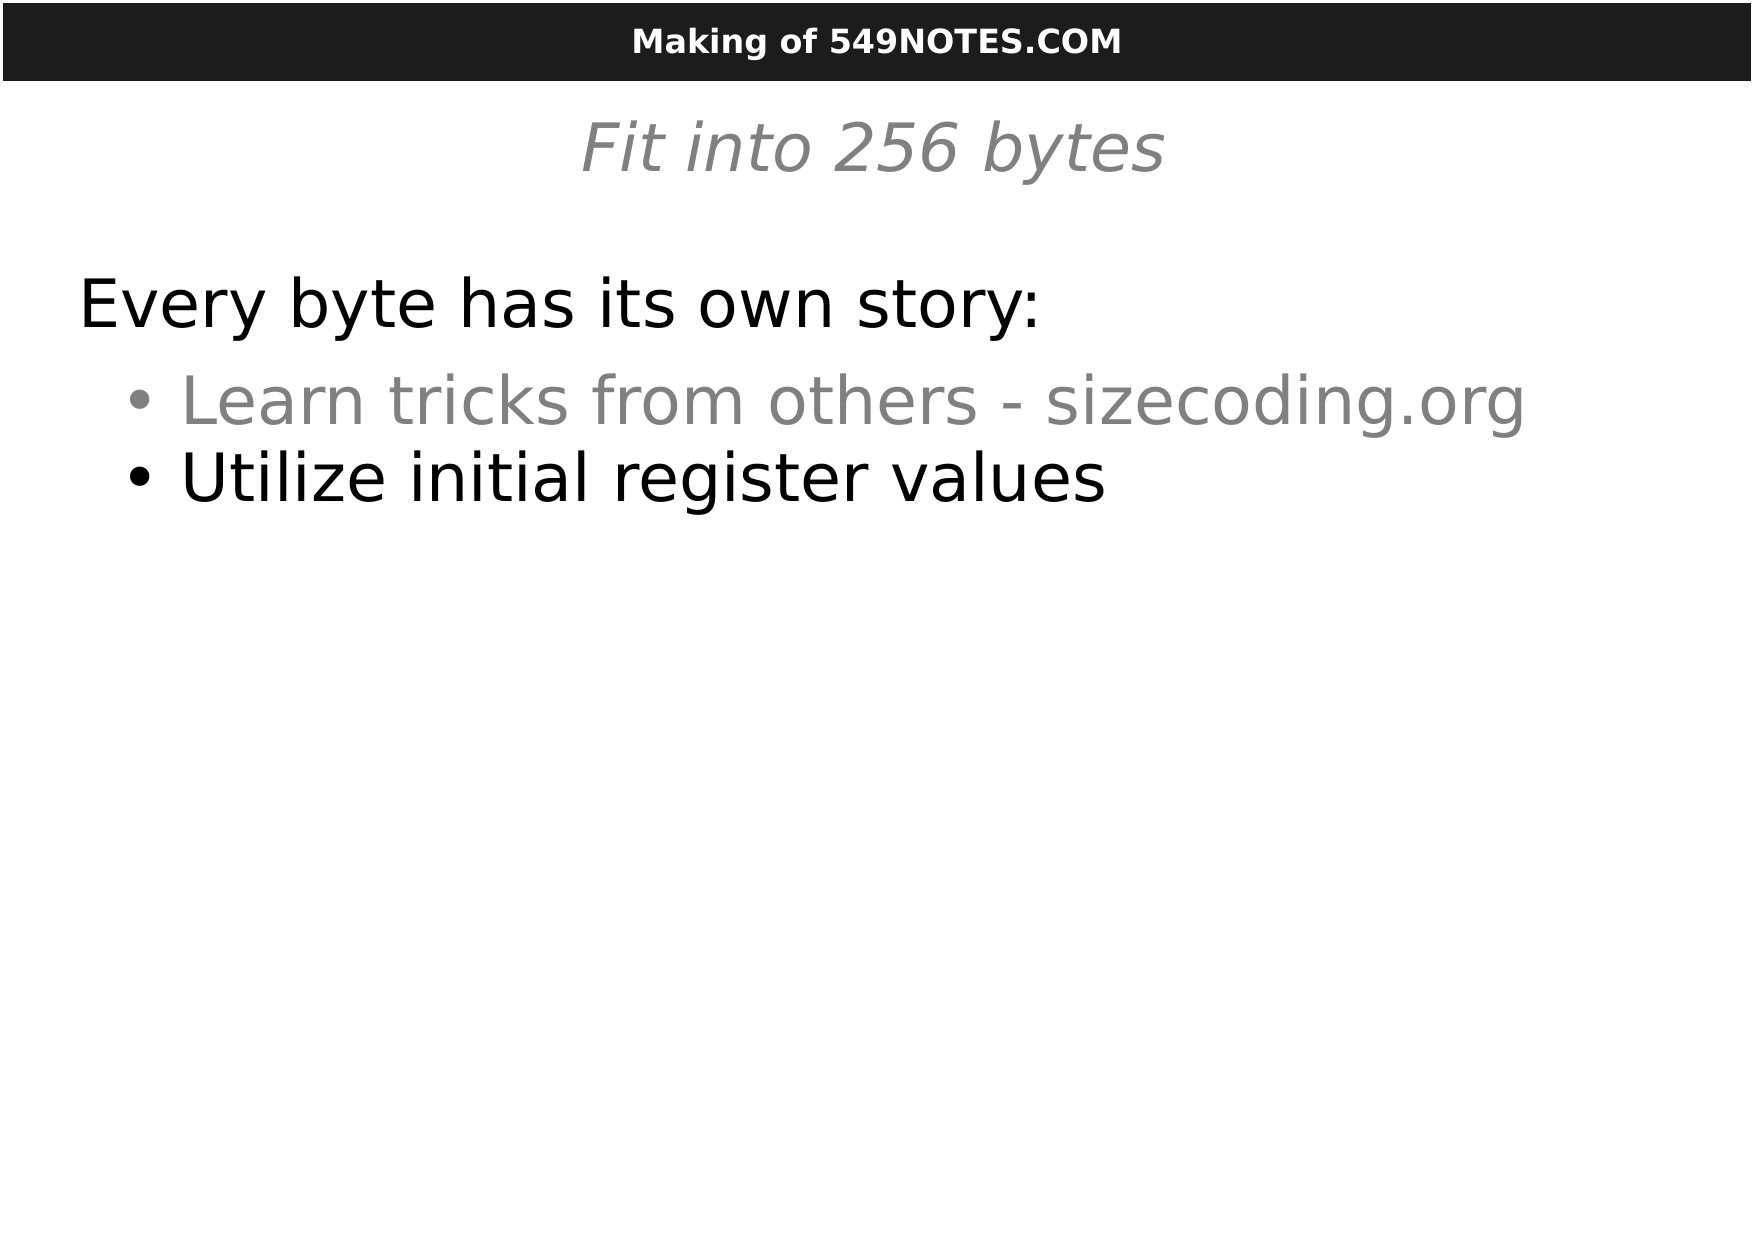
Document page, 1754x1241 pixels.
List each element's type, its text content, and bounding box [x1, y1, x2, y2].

text Every byte has its own story: [3, 265, 1751, 343]
text • Utilize initial register values [3, 440, 1751, 517]
text Fit into 256 bytes [3, 110, 1751, 188]
text • Learn tricks from others - sizecoding.org [3, 362, 1751, 440]
